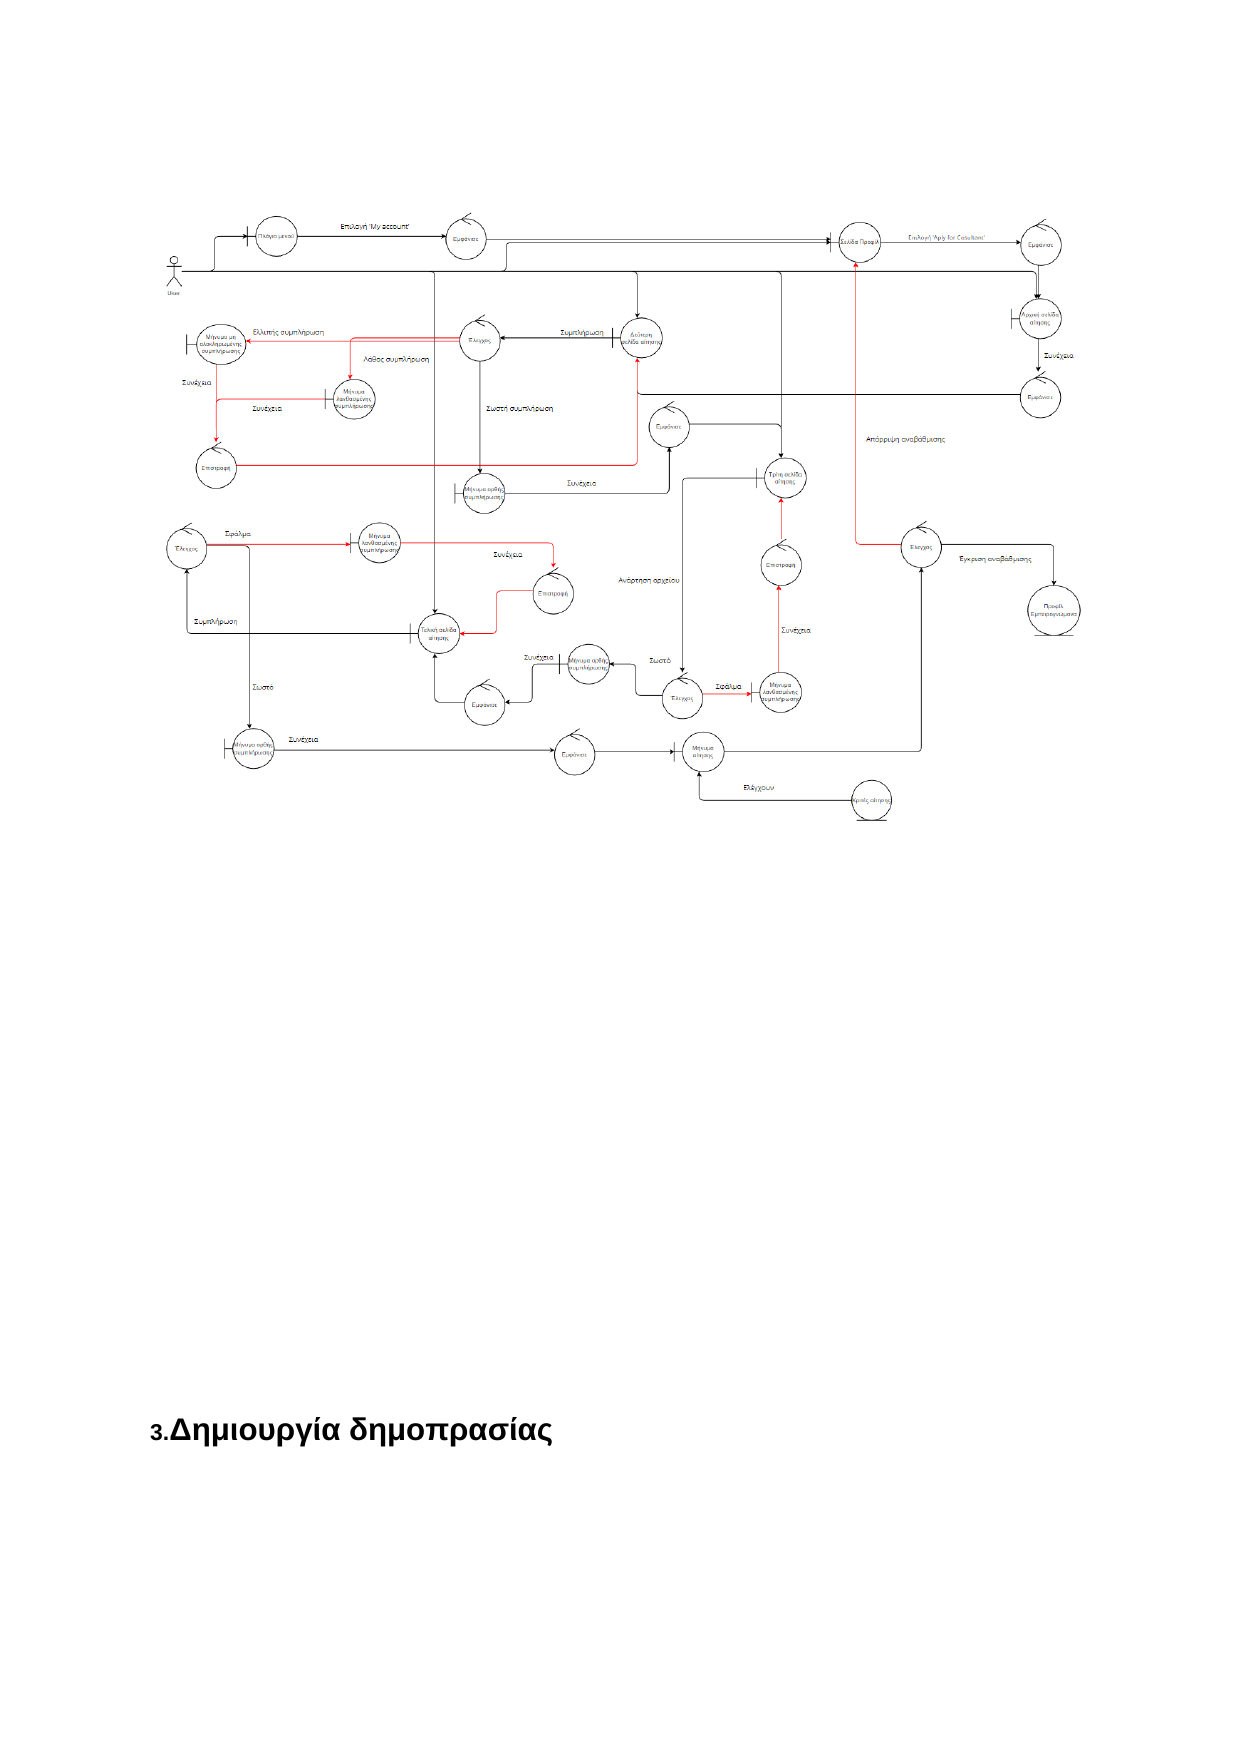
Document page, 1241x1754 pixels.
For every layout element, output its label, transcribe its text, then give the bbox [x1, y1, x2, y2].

picture [150, 210, 1091, 834]
text 3.Δημιουργία δημοπρασίας [150, 1411, 1090, 1447]
